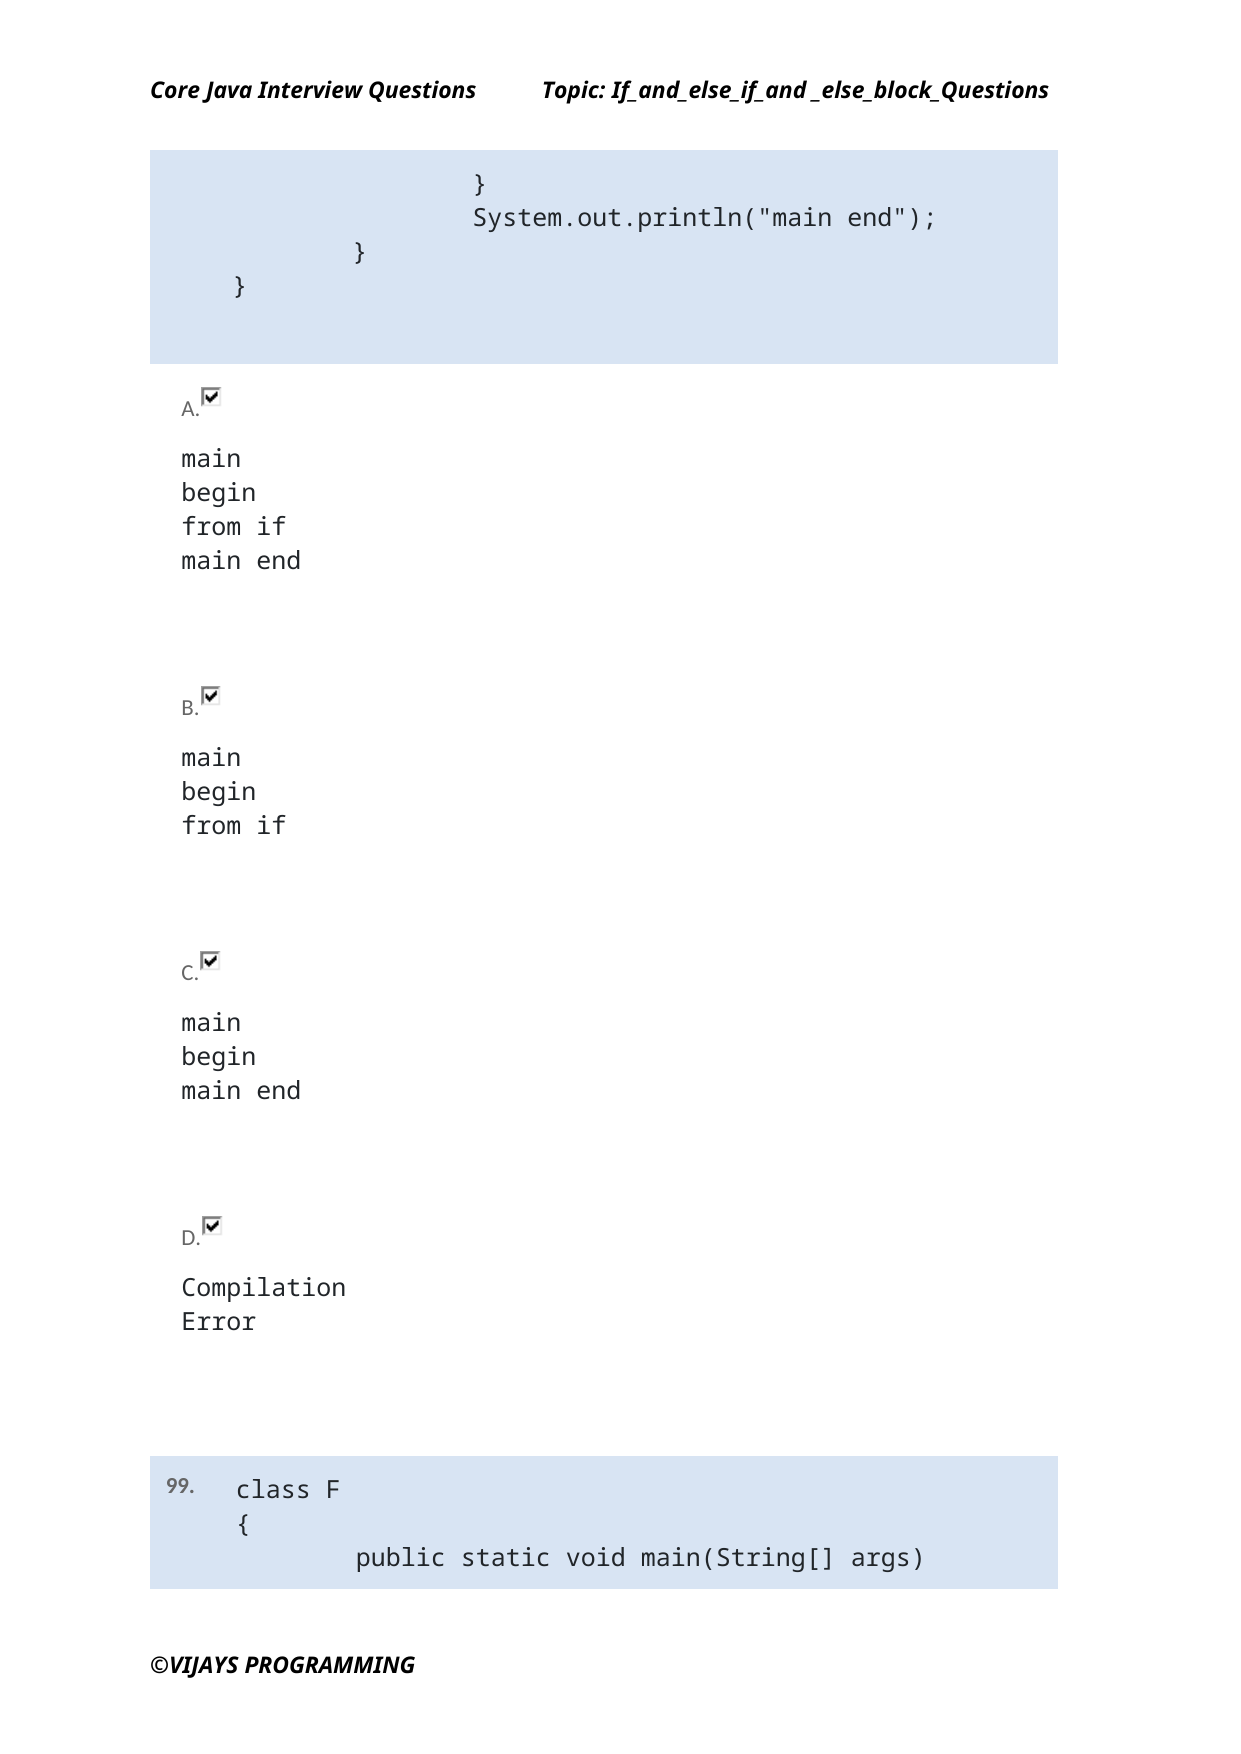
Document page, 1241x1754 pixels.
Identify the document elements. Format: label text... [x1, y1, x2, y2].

table_header class F { public static void main(String[] args) [220, 1456, 1058, 1589]
table_header 99. [150, 1456, 220, 1589]
table_header D. Compilation Error [181, 1209, 429, 1440]
table_header B. main begin from if [181, 679, 319, 944]
table_cell [150, 150, 216, 364]
table_cell } System.out.println("main end"); } } [216, 150, 1058, 364]
table_header A. main begin from if main end [181, 380, 319, 679]
table_cell [1058, 150, 1090, 364]
table_header C. main begin main end [181, 944, 319, 1209]
table_cell [150, 364, 1090, 1456]
table_header [1058, 1456, 1090, 1589]
